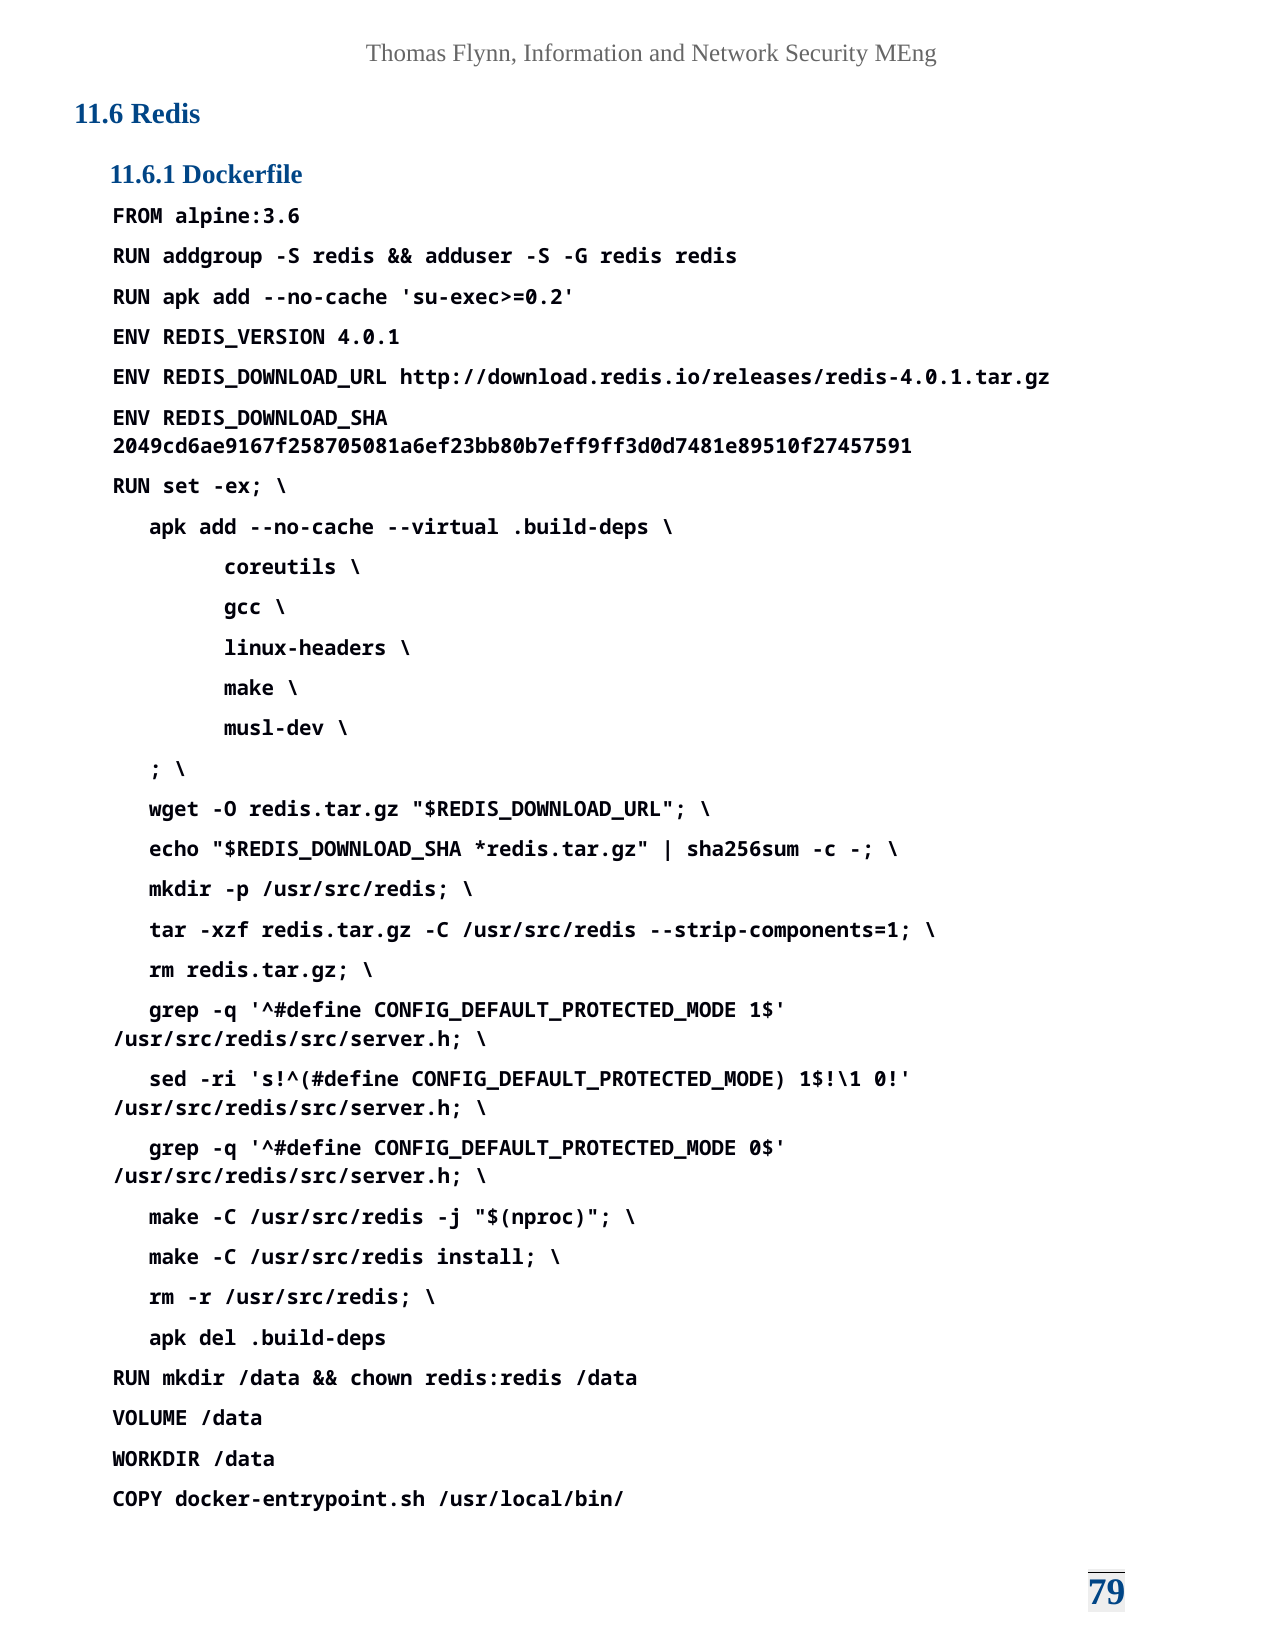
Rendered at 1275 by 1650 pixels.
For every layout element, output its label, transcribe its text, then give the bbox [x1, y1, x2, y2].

text ENV REDIS_VERSION 4.0.1 [112, 322, 1125, 351]
text apk add --no-cache --virtual .build-deps \ [112, 512, 1125, 540]
text RUN set -ex; \ [112, 471, 1125, 500]
text coreutils \ [112, 552, 1125, 581]
text make -C /usr/src/redis -j "$(nproc)"; \ [112, 1202, 1125, 1230]
text ENV REDIS_DOWNLOAD_SHA 2049cd6ae9167f258705081a6ef23bb80b7eff9ff3d0d7481e89510f27457591 [112, 403, 1125, 459]
text WORKDIR /data [112, 1444, 1125, 1472]
text RUN mkdir /data && chown redis:redis /data [112, 1363, 1125, 1391]
text mkdir -p /usr/src/redis; \ [112, 874, 1125, 903]
text make -C /usr/src/redis install; \ [112, 1242, 1125, 1271]
text FROM alpine:3.6 [112, 201, 1125, 229]
text sed -ri 's!^(#define CONFIG_DEFAULT_PROTECTED_MODE) 1$!\1 0!' /usr/src/redis/src/server.h; \ [112, 1064, 1125, 1121]
text ENV REDIS_DOWNLOAD_URL http://download.redis.io/releases/redis-4.0.1.tar.gz [112, 362, 1125, 391]
text ; \ [112, 754, 1125, 782]
text tar -xzf redis.tar.gz -C /usr/src/redis --strip-components=1; \ [112, 915, 1125, 943]
text VOLUME /data [112, 1403, 1125, 1432]
text wget -O redis.tar.gz "$REDIS_DOWNLOAD_URL"; \ [112, 794, 1125, 822]
text apk del .build-deps [112, 1323, 1125, 1351]
text rm -r /usr/src/redis; \ [112, 1282, 1125, 1311]
subtitle 11.6 Redis [74, 96, 1125, 129]
text grep -q '^#define CONFIG_DEFAULT_PROTECTED_MODE 1$' /usr/src/redis/src/server.h; \ [112, 996, 1125, 1052]
subtitle 11.6.1 Dockerfile [109, 158, 1125, 189]
text musl-dev \ [112, 713, 1125, 742]
text RUN apk add --no-cache 'su-exec>=0.2' [112, 282, 1125, 310]
text make \ [112, 673, 1125, 701]
text COPY docker-entrypoint.sh /usr/local/bin/ [112, 1484, 1125, 1512]
text echo "$REDIS_DOWNLOAD_SHA *redis.tar.gz" | sha256sum -c -; \ [112, 834, 1125, 863]
text rm redis.tar.gz; \ [112, 955, 1125, 984]
text linux-headers \ [112, 633, 1125, 661]
text gcc \ [112, 592, 1125, 621]
text RUN addgroup -S redis && adduser -S -G redis redis [112, 241, 1125, 270]
text grep -q '^#define CONFIG_DEFAULT_PROTECTED_MODE 0$' /usr/src/redis/src/server.h; \ [112, 1133, 1125, 1190]
